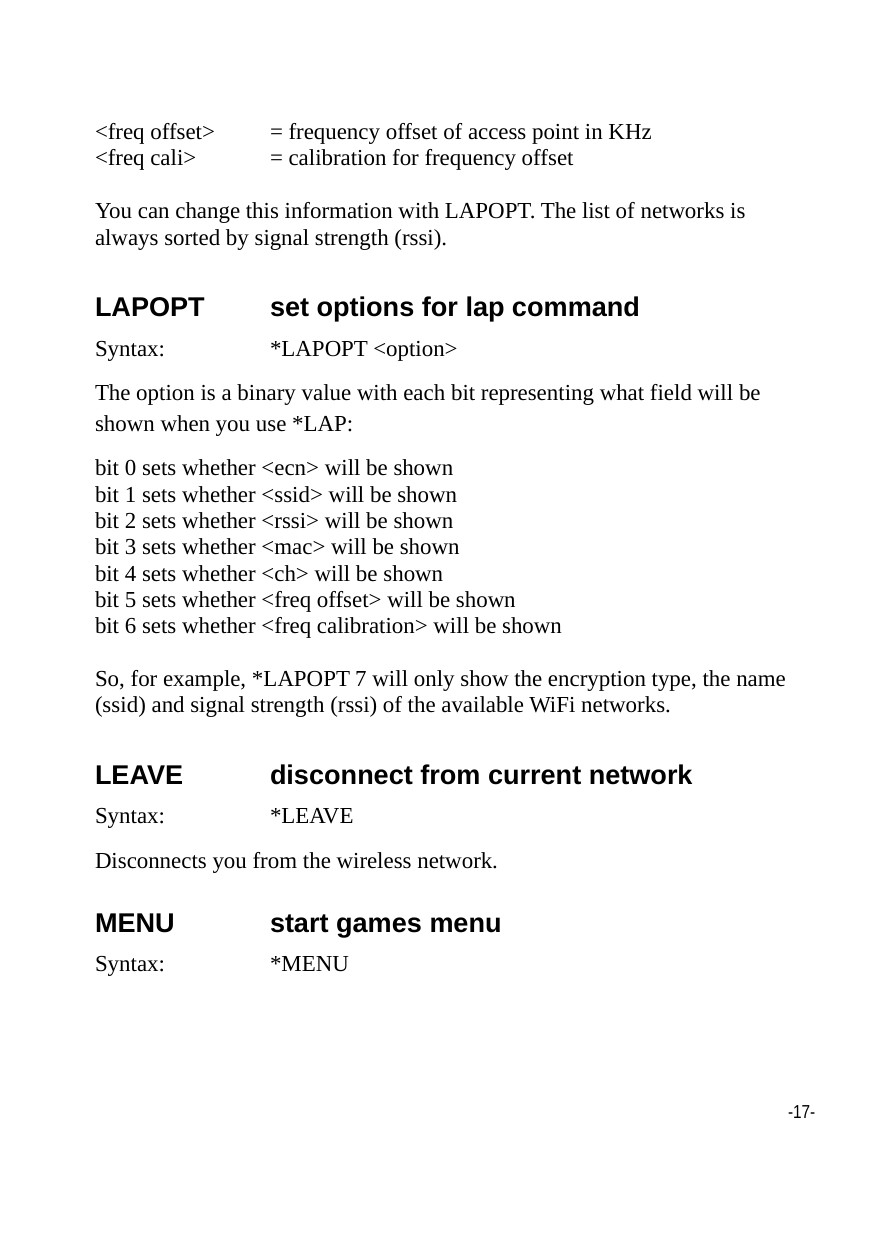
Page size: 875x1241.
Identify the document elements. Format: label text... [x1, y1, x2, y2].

text <freq offset> = frequency offset of access point in KHz [95, 118, 815, 144]
text bit 0 sets whether <ecn> will be shown [95, 454, 815, 481]
text You can change this information with LAPOPT. The list of networks is always sorted by signal strength (rssi). [95, 197, 815, 250]
text <freq cali> = calibration for frequency offset [95, 144, 815, 171]
text bit 1 sets whether <ssid> will be shown [95, 481, 815, 507]
text bit 3 sets whether <mac> will be shown [95, 533, 815, 560]
text Syntax: *LAPOPT <option> [95, 334, 815, 361]
text So, for example, *LAPOPT 7 will only show the encryption type, the name (ssid) and signal strength (rssi) of the available WiFi networks. [95, 665, 815, 718]
text The option is a binary value with each bit representing what field will be shown when you use *LAP: [95, 379, 815, 436]
text bit 2 sets whether <rssi> will be shown [95, 507, 815, 533]
subtitle LAPOPT set options for lap command [95, 291, 815, 322]
subtitle MENU start games menu [95, 907, 815, 938]
text Disconnects you from the wireless network. [95, 847, 815, 874]
text bit 5 sets whether <freq offset> will be shown [95, 586, 815, 612]
text Syntax: *MENU [95, 951, 815, 977]
text bit 6 sets whether <freq calibration> will be shown [95, 612, 815, 639]
subtitle LEAVE disconnect from current network [95, 759, 815, 790]
text bit 4 sets whether <ch> will be shown [95, 560, 815, 586]
text Syntax: *LEAVE [95, 803, 815, 829]
